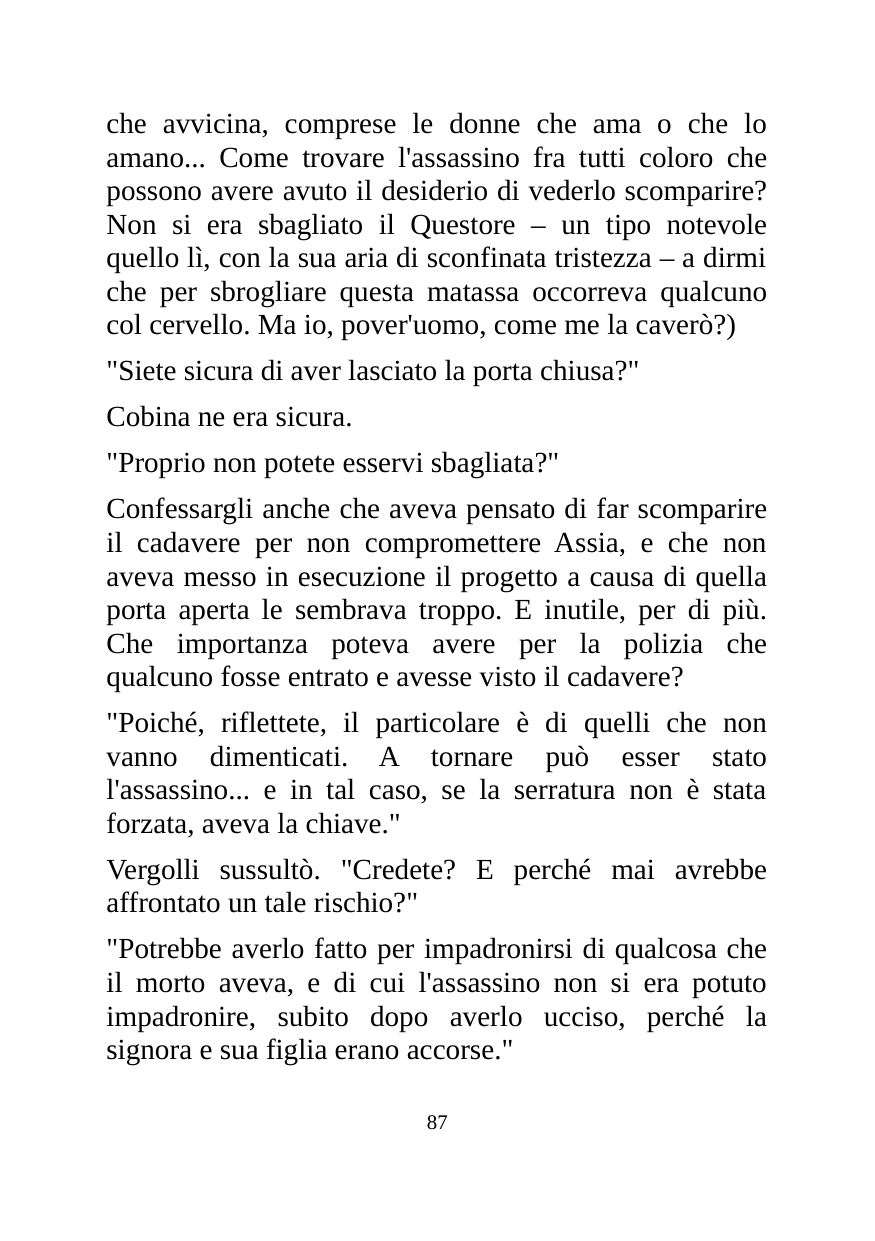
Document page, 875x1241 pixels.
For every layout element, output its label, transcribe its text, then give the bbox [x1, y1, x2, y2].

text "Poiché, riflettete, il particolare è di quelli che non vanno dimenticati. A tornare può esser stato l'assassino... e in tal caso, se la serratura non è stata forzata, aveva la chiave." [106, 705, 768, 839]
text "Potrebbe averlo fatto per impadronirsi di qualcosa che il morto aveva, e di cui l'assassino non si era potuto impadronire, subito dopo averlo ucciso, perché la signora e sua figlia erano accorse." [106, 932, 768, 1066]
text Cobina ne era sicura. [106, 399, 768, 433]
text che avvicina, comprese le donne che ama o che lo amano... Come trovare l'assassino fra tutti coloro che possono avere avuto il desiderio di vederlo scomparire? Non si era sbagliato il Questore – un tipo notevole quello lì, con la sua aria di sconfinata tristezza – a dirmi che per sbrogliare questa matassa occorreva qualcuno col cervello. Ma io, pover'uomo, come me la caverò?) [106, 106, 768, 341]
text "Proprio non potete esservi sbagliata?" [106, 446, 768, 479]
text "Siete sicura di aver lasciato la porta chiusa?" [106, 353, 768, 387]
text Confessargli anche che aveva pensato di far scomparire il cadavere per non compromettere Assia, e che non aveva messo in esecuzione il progetto a causa di quella porta aperta le sembrava troppo. E inutile, per di più. Che importanza poteva avere per la polizia che qualcuno fosse entrato e avesse visto il cadavere? [106, 492, 768, 693]
text Vergolli sussultò. "Credete? E perché mai avrebbe affrontato un tale rischio?" [106, 852, 768, 919]
